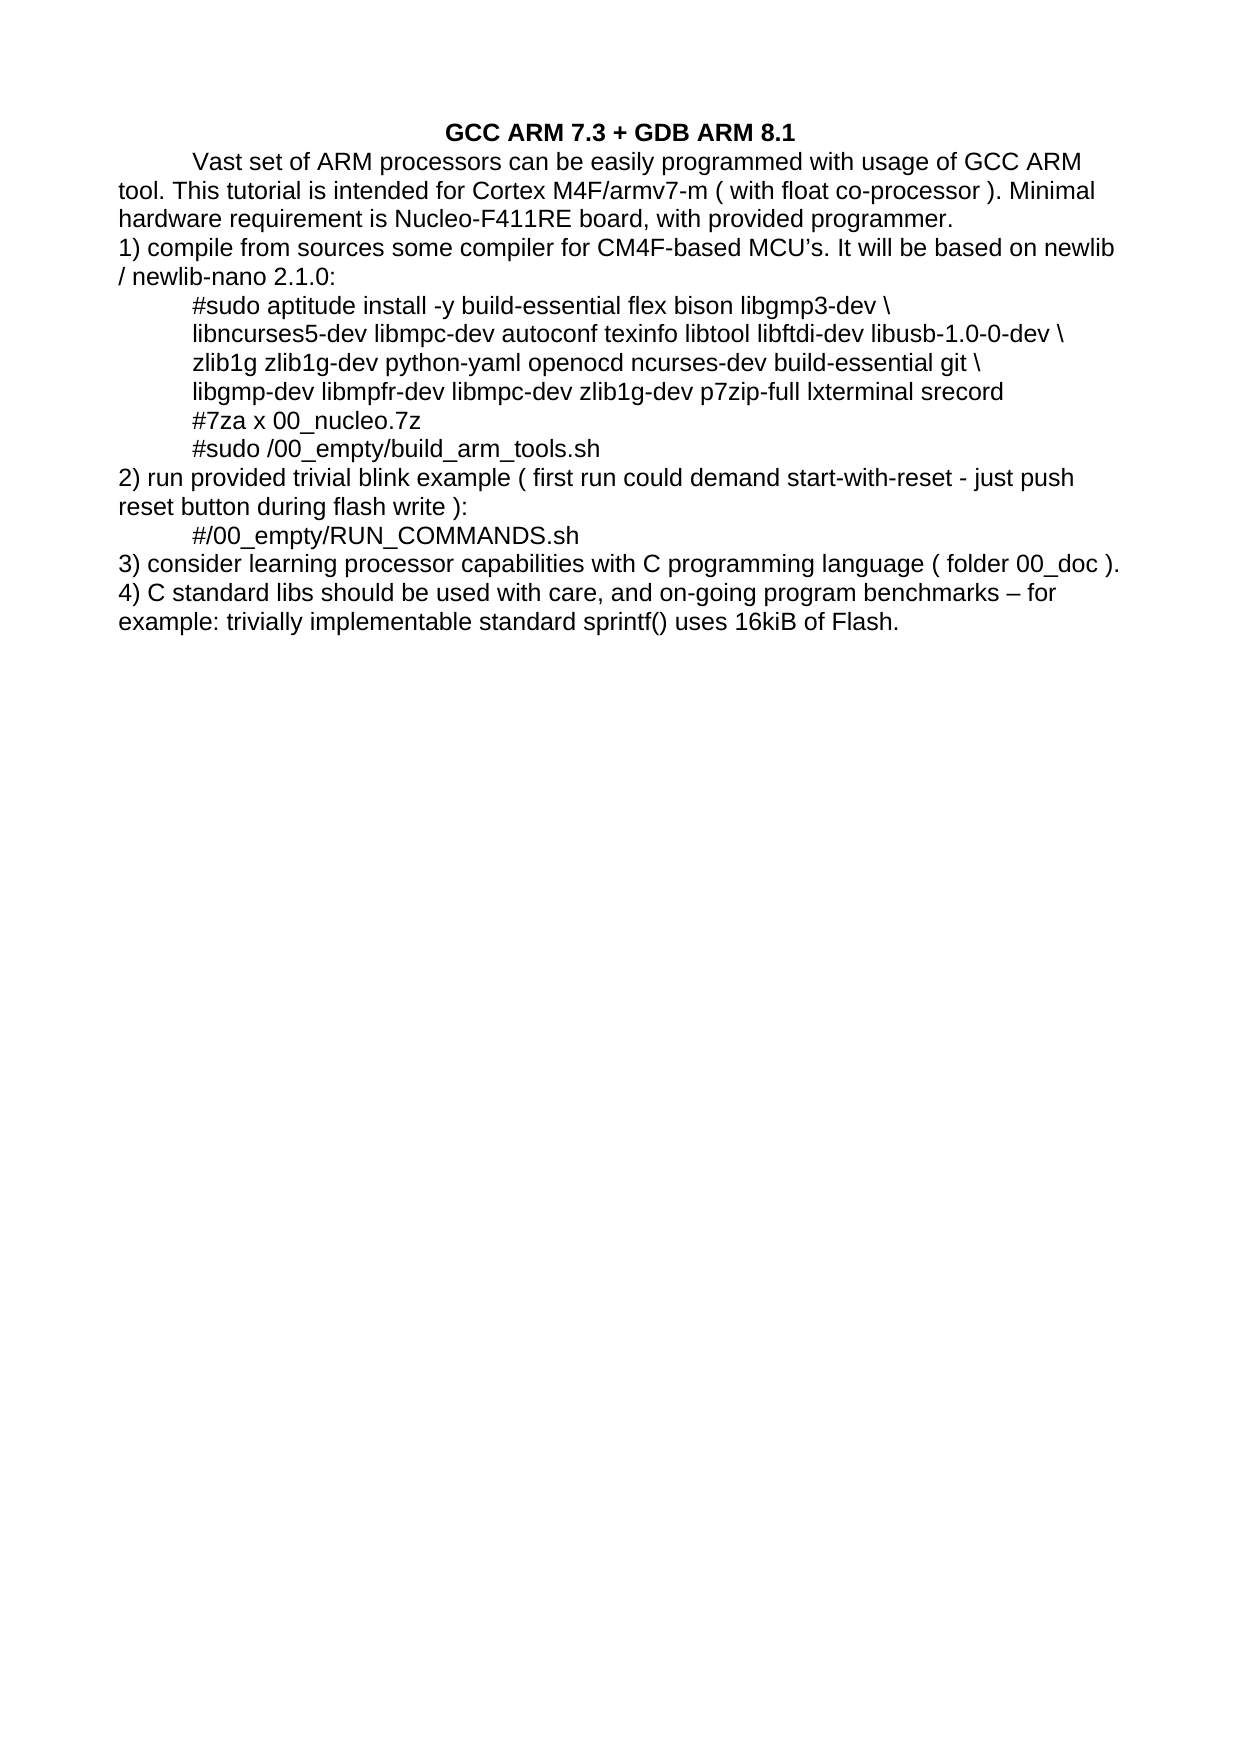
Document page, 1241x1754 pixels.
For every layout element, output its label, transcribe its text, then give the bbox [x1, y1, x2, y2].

text #sudo /00_empty/build_arm_tools.sh [118, 434, 1122, 463]
text #7za x 00_nucleo.7z [118, 406, 1122, 434]
text 1) compile from sources some compiler for CM4F-based MCU’s. It will be based on newlib / newlib-nano 2.1.0: #sudo aptitude install -y build-essential flex bison libgmp3-dev \ [118, 233, 1122, 319]
text #/00_empty/RUN_COMMANDS.sh 3) consider learning processor capabilities with C programming language ( folder 00_doc ). [118, 521, 1122, 578]
text zlib1g zlib1g-dev python-yaml openocd ncurses-dev build-essential git \ [118, 348, 1122, 377]
text 2) run provided trivial blink example ( first run could demand start-with-reset - just push reset button during flash write ): [118, 463, 1122, 521]
text libgmp-dev libmpfr-dev libmpc-dev zlib1g-dev p7zip-full lxterminal srecord [118, 377, 1122, 406]
text 4) C standard libs should be used with care, and on-going program benchmarks – for example: trivially implementable standard sprintf() uses 16kiB of Flash. [118, 578, 1122, 636]
text Vast set of ARM processors can be easily programmed with usage of GCC ARM tool. This tutorial is intended for Cortex M4F/armv7-m ( with float co-processor ). Minimal hardware requirement is Nucleo-F411RE board, with provided programmer. [118, 147, 1122, 233]
text libncurses5-dev libmpc-dev autoconf texinfo libtool libftdi-dev libusb-1.0-0-dev \ [118, 319, 1122, 348]
text GCC ARM 7.3 + GDB ARM 8.1 [118, 118, 1122, 147]
